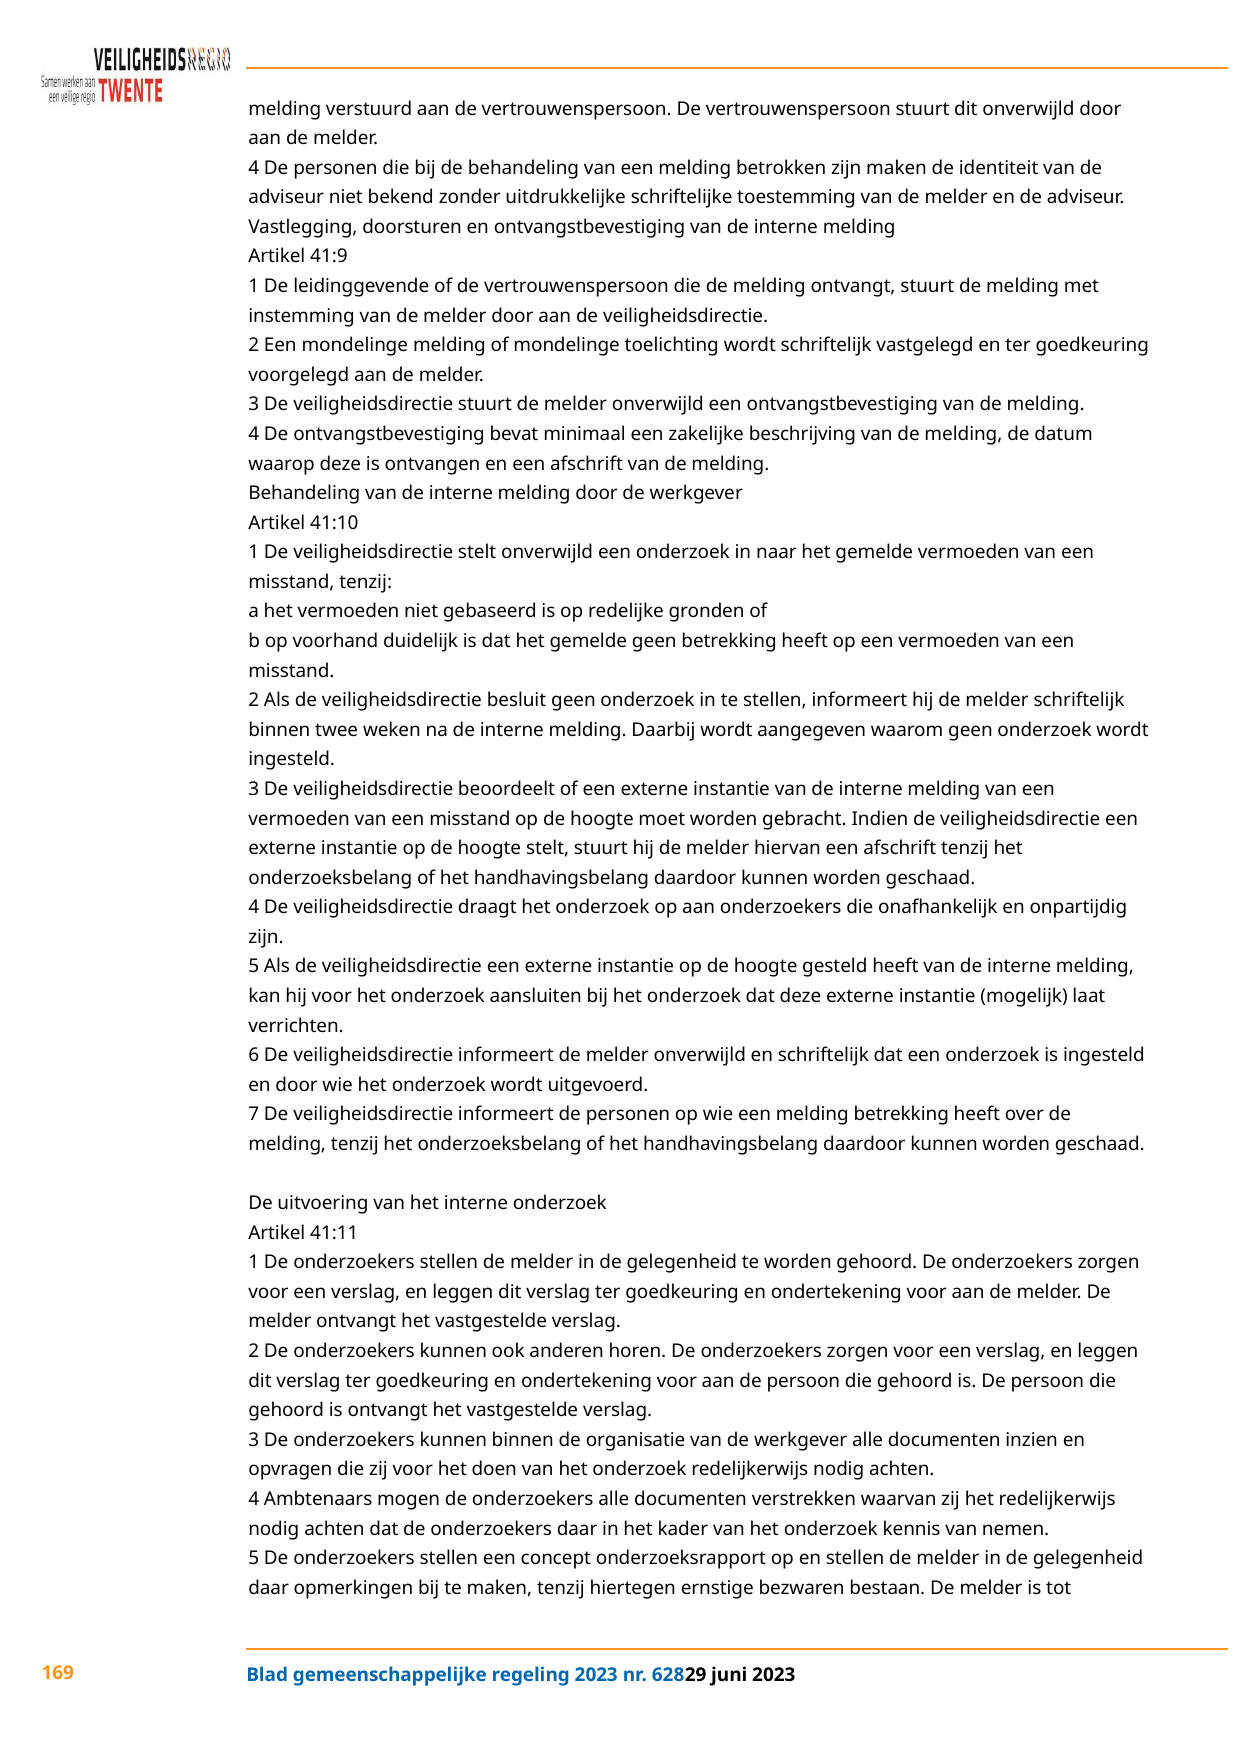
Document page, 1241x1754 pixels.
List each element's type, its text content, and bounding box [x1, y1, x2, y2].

text 4 De veiligheidsdirectie draagt het onderzoek op aan onderzoekers die onafhankelijk en onpartijdig zijn. [248, 893, 1152, 949]
text 1 De veiligheidsdirectie stelt onverwijld een onderzoek in naar het gemelde vermoeden van een misstand, tenzij: [248, 538, 1152, 594]
text 6 De veiligheidsdirectie informeert de melder onverwijld en schriftelijk dat een onderzoek is ingesteld en door wie het onderzoek wordt uitgevoerd. [248, 1041, 1152, 1097]
text 2 De onderzoekers kunnen ook anderen horen. De onderzoekers zorgen voor een verslag, en leggen dit verslag ter goedkeuring en ondertekening voor aan de persoon die gehoord is. De persoon die gehoord is ontvangt het vastgestelde verslag. [248, 1337, 1152, 1422]
text 4 De personen die bij de behandeling van een melding betrokken zijn maken de identiteit van de adviseur niet bekend zonder uitdrukkelijke schriftelijke toestemming van de melder en de adviseur. [248, 154, 1152, 209]
text a het vermoeden niet gebaseerd is op redelijke gronden of [248, 598, 1152, 623]
text 5 Als de veiligheidsdirectie een externe instantie op de hoogte gesteld heeft van de interne melding, kan hij voor het onderzoek aansluiten bij het onderzoek dat deze externe instantie (mogelijk) laat verrichten. [248, 953, 1152, 1038]
text 2 Als de veiligheidsdirectie besluit geen onderzoek in te stellen, informeert hij de melder schriftelijk binnen twee weken na de interne melding. Daarbij wordt aangegeven waarom geen onderzoek wordt ingesteld. [248, 686, 1152, 771]
text 5 De onderzoekers stellen een concept onderzoeksrapport op en stellen de melder in de gelegenheid daar opmerkingen bij te maken, tenzij hiertegen ernstige bezwaren bestaan. De melder is tot [248, 1544, 1152, 1600]
text Vastlegging, doorsturen en ontvangstbevestiging van de interne melding [248, 213, 1152, 239]
text Behandeling van de interne melding door de werkgever [248, 479, 1152, 505]
text 3 De veiligheidsdirectie stuurt de melder onverwijld een ontvangstbevestiging van de melding. [248, 391, 1152, 416]
text 3 De veiligheidsdirectie beoordeelt of een externe instantie van de interne melding van een vermoeden van een misstand op de hoogte moet worden gebracht. Indien de veiligheidsdirectie een externe instantie op de hoogte stelt, stuurt hij de melder hiervan een afschrift tenzij het onderzoeksbelang of het handhavingsbelang daardoor kunnen worden geschaad. [248, 775, 1152, 890]
text misstand. [248, 657, 1152, 683]
text Artikel 41:11 [248, 1219, 1152, 1245]
picture [41, 47, 231, 172]
text De uitvoering van het interne onderzoek [248, 1189, 1152, 1215]
text 4 Ambtenaars mogen de onderzoekers alle documenten verstrekken waarvan zij het redelijkerwijs nodig achten dat de onderzoekers daar in het kader van het onderzoek kennis van nemen. [248, 1485, 1152, 1541]
text Artikel 41:9 [248, 243, 1152, 268]
text b op voorhand duidelijk is dat het gemelde geen betrekking heeft op een vermoeden van een [248, 627, 1152, 653]
text 2 Een mondelinge melding of mondelinge toelichting wordt schriftelijk vastgelegd en ter goedkeuring voorgelegd aan de melder. [248, 331, 1152, 387]
text melding verstuurd aan de vertrouwenspersoon. De vertrouwenspersoon stuurt dit onverwijld door aan de melder. [248, 95, 1152, 150]
text 1 De onderzoekers stellen de melder in de gelegenheid te worden gehoord. De onderzoekers zorgen voor een verslag, en leggen dit verslag ter goedkeuring en ondertekening voor aan de melder. De melder ontvangt het vastgestelde verslag. [248, 1248, 1152, 1333]
text 4 De ontvangstbevestiging bevat minimaal een zakelijke beschrijving van de melding, de datum waarop deze is ontvangen en een afschrift van de melding. [248, 420, 1152, 476]
text 1 De leidinggevende of de vertrouwenspersoon die de melding ontvangt, stuurt de melding met instemming van de melder door aan de veiligheidsdirectie. [248, 272, 1152, 328]
text 7 De veiligheidsdirectie informeert de personen op wie een melding betrekking heeft over de melding, tenzij het onderzoeksbelang of het handhavingsbelang daardoor kunnen worden geschaad. [248, 1101, 1152, 1156]
text 3 De onderzoekers kunnen binnen de organisatie van de werkgever alle documenten inzien en opvragen die zij voor het doen van het onderzoek redelijkerwijs nodig achten. [248, 1426, 1152, 1481]
text Artikel 41:10 [248, 509, 1152, 535]
